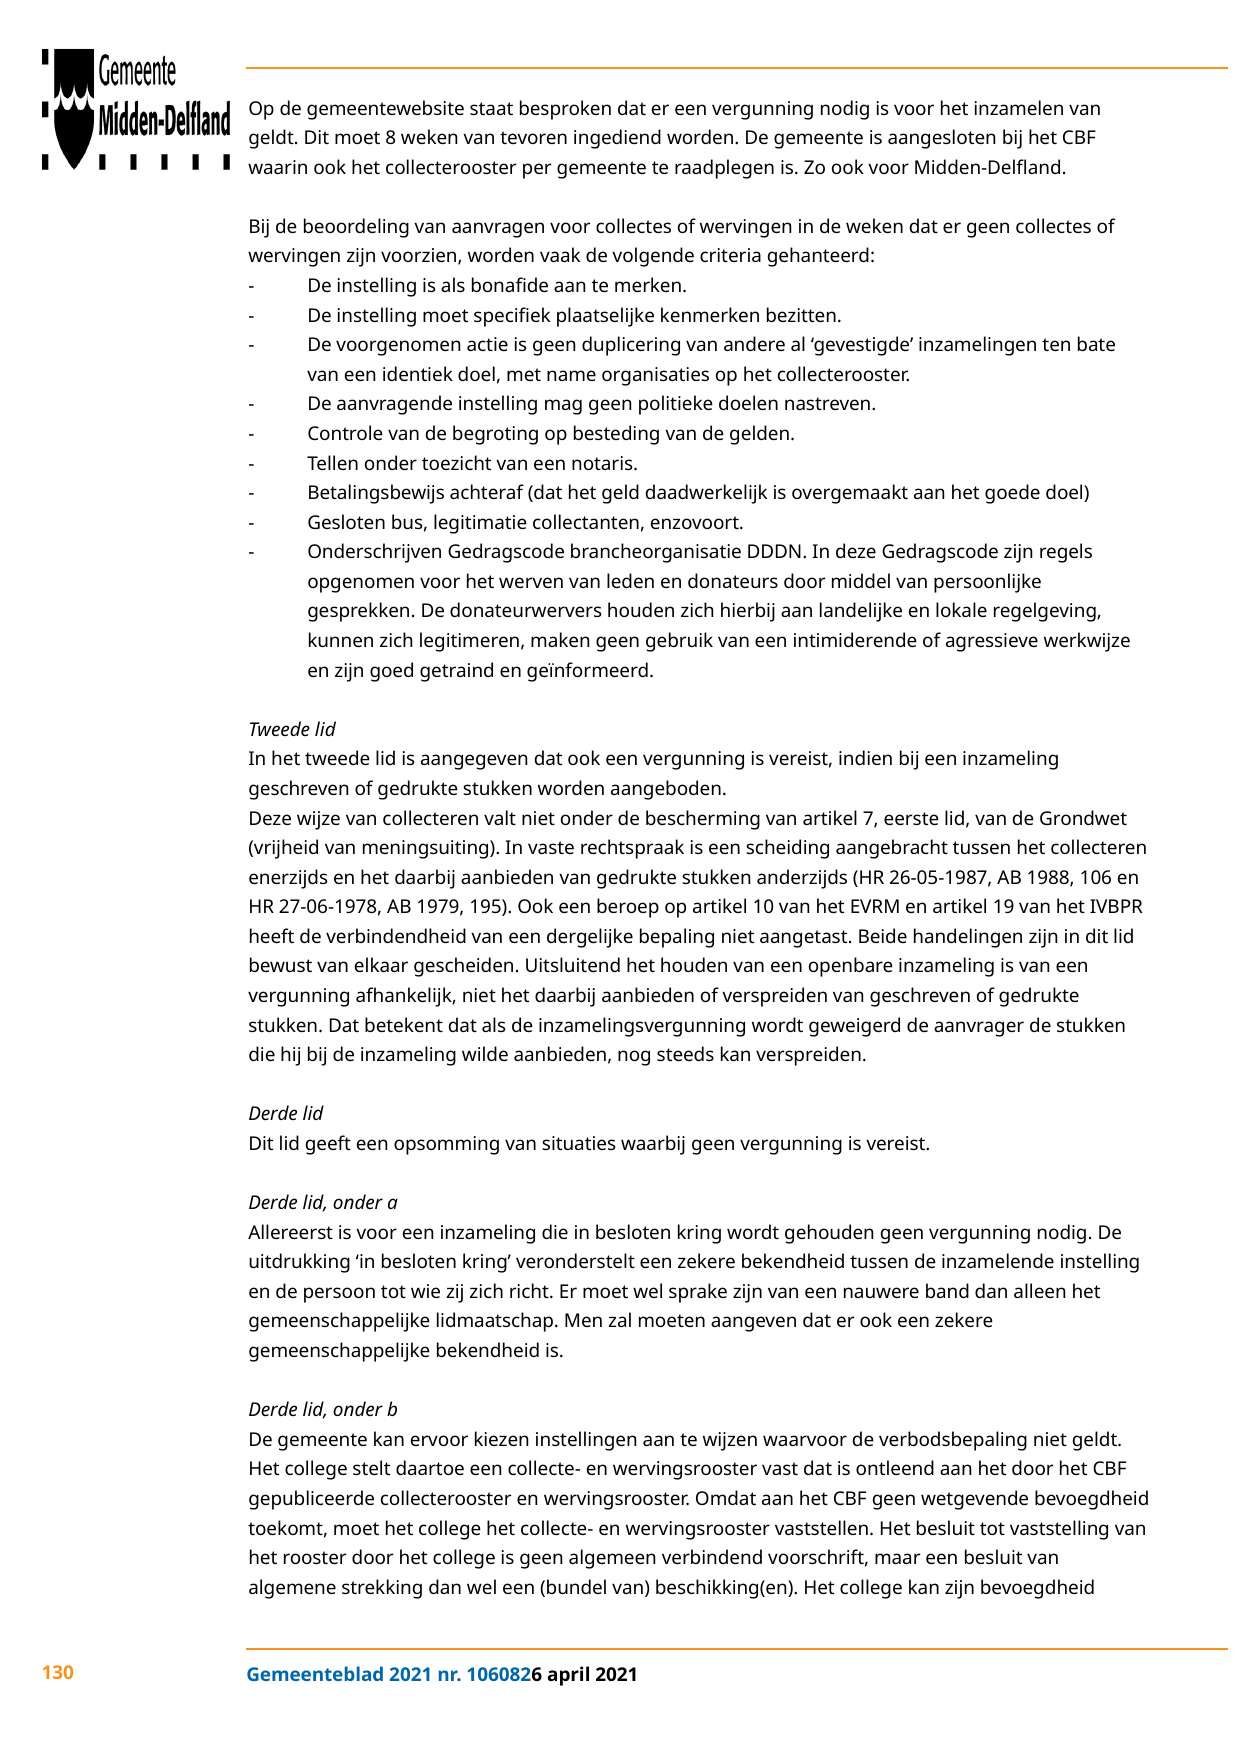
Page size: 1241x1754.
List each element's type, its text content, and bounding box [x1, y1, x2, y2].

text Dit lid geeft een opsomming van situaties waarbij geen vergunning is vereist. [248, 1130, 1152, 1156]
text Tweede lid [248, 716, 1152, 742]
list Gesloten bus, legitimatie collectanten, enzovoort. [248, 509, 1152, 535]
list Controle van de begroting op besteding van de gelden. [248, 420, 1152, 446]
list De instelling is als bonafide aan te merken. [248, 272, 1152, 298]
text Derde lid, onder b [248, 1396, 1152, 1422]
text Deze wijze van collecteren valt niet onder de bescherming van artikel 7, eerste lid, van de Grondwet (vrijheid van meningsuiting). In vaste rechtspraak is een scheiding aangebracht tussen het collecteren enerzijds en het daarbij aanbieden van gedrukte stukken anderzijds (HR 26-05-1987, AB 1988, 106 en HR 27-06-1978, AB 1979, 195). Ook een beroep op artikel 10 van het EVRM en artikel 19 van het IVBPR heeft de verbindendheid van een dergelijke bepaling niet aangetast. Beide handelingen zijn in dit lid bewust van elkaar gescheiden. Uitsluitend het houden van een openbare inzameling is van een vergunning afhankelijk, niet het daarbij aanbieden of verspreiden van geschreven of gedrukte stukken. Dat betekent dat als de inzamelingsvergunning wordt geweigerd de aanvrager de stukken die hij bij de inzameling wilde aanbieden, nog steeds kan verspreiden. [248, 805, 1152, 1067]
picture [41, 47, 231, 172]
text Derde lid, onder a [248, 1189, 1152, 1215]
list Tellen onder toezicht van een notaris. [248, 450, 1152, 476]
text In het tweede lid is aangegeven dat ook een vergunning is vereist, indien bij een inzameling geschreven of gedrukte stukken worden aangeboden. [248, 746, 1152, 801]
text Op de gemeentewebsite staat besproken dat er een vergunning nodig is voor het inzamelen van geldt. Dit moet 8 weken van tevoren ingediend worden. De gemeente is aangesloten bij het CBF waarin ook het collecterooster per gemeente te raadplegen is. Zo ook voor Midden-Delfland. [248, 95, 1152, 180]
list Onderschrijven Gedragscode brancheorganisatie DDDN. In deze Gedragscode zijn regels opgenomen voor het werven van leden en donateurs door middel van persoonlijke gesprekken. De donateurwervers houden zich hierbij aan landelijke en lokale regelgeving, kunnen zich legitimeren, maken geen gebruik van een intimiderende of agressieve werkwijze en zijn goed getraind en geïnformeerd. [248, 538, 1152, 683]
list Betalingsbewijs achteraf (dat het geld daadwerkelijk is overgemaakt aan het goede doel) [248, 479, 1152, 505]
text De gemeente kan ervoor kiezen instellingen aan te wijzen waarvoor de verbodsbepaling niet geldt. Het college stelt daartoe een collecte- en wervingsrooster vast dat is ontleend aan het door het CBF gepubliceerde collecterooster en wervingsrooster. Omdat aan het CBF geen wetgevende bevoegdheid toekomt, moet het college het collecte- en wervingsrooster vaststellen. Het besluit tot vaststelling van het rooster door het college is geen algemeen verbindend voorschrift, maar een besluit van algemene strekking dan wel een (bundel van) beschikking(en). Het college kan zijn bevoegdheid [248, 1426, 1152, 1600]
list De instelling moet specifiek plaatselijke kenmerken bezitten. [248, 302, 1152, 328]
list De voorgenomen actie is geen duplicering van andere al ‘gevestigde’ inzamelingen ten bate van een identiek doel, met name organisaties op het collecterooster. [248, 331, 1152, 387]
text Allereerst is voor een inzameling die in besloten kring wordt gehouden geen vergunning nodig. De uitdrukking ‘in besloten kring’ veronderstelt een zekere bekendheid tussen de inzamelende instelling en de persoon tot wie zij zich richt. Er moet wel sprake zijn van een nauwere band dan alleen het gemeenschappelijke lidmaatschap. Men zal moeten aangeven dat er ook een zekere gemeenschappelijke bekendheid is. [248, 1219, 1152, 1363]
list De aanvragende instelling mag geen politieke doelen nastreven. [248, 391, 1152, 416]
text Bij de beoordeling van aanvragen voor collectes of wervingen in de weken dat er geen collectes of wervingen zijn voorzien, worden vaak de volgende criteria gehanteerd: [248, 213, 1152, 268]
text Derde lid [248, 1101, 1152, 1126]
